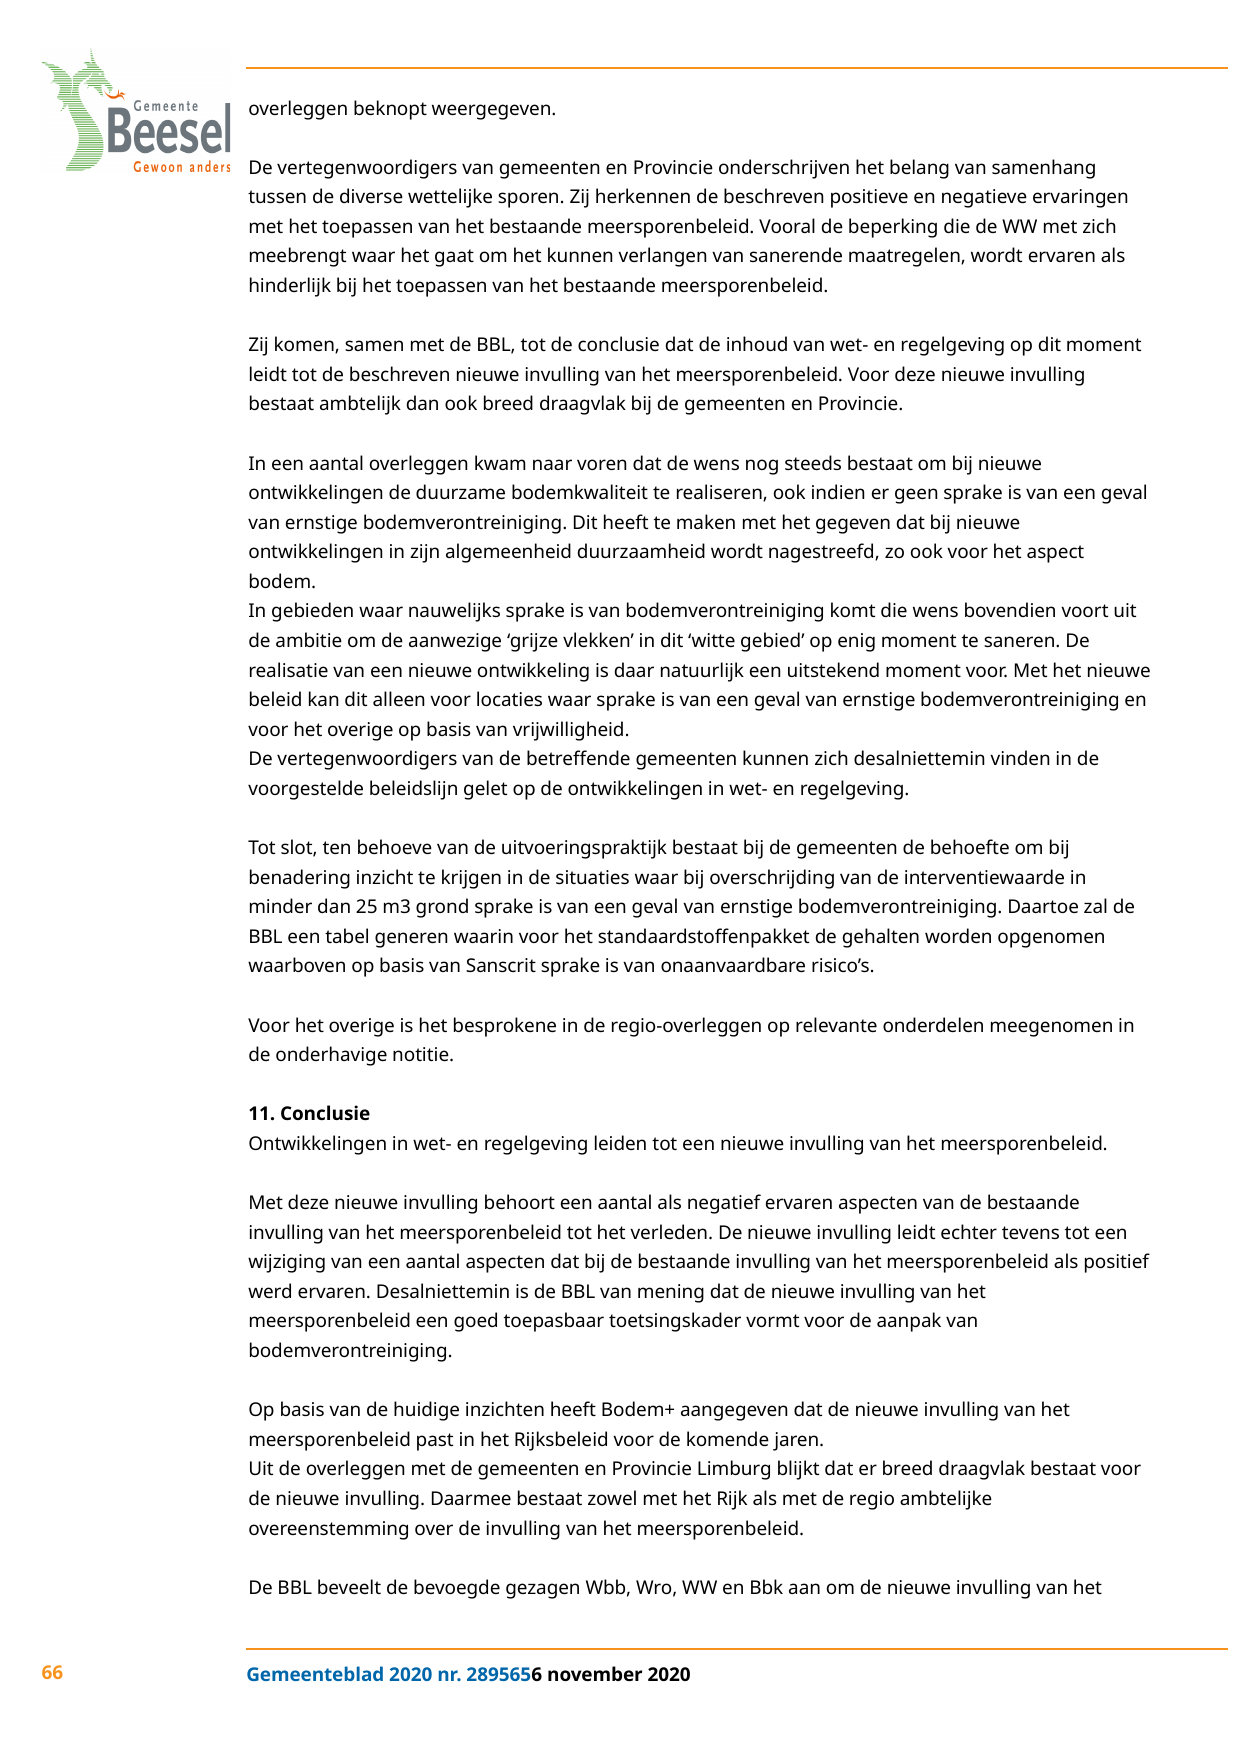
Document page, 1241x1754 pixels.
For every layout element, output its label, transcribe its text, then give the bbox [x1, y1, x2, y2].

text Op basis van de huidige inzichten heeft Bodem+ aangegeven dat de nieuwe invulling van het meersporenbeleid past in het Rijksbeleid voor de komende jaren. [248, 1396, 1152, 1452]
text Uit de overleggen met de gemeenten en Provincie Limburg blijkt dat er breed draagvlak bestaat voor de nieuwe invulling. Daarmee bestaat zowel met het Rijk als met de regio ambtelijke overeenstemming over de invulling van het meersporenbeleid. [248, 1456, 1152, 1541]
text De BBL beveelt de bevoegde gezagen Wbb, Wro, WW en Bbk aan om de nieuwe invulling van het [248, 1574, 1152, 1600]
text Met deze nieuwe invulling behoort een aantal als negatief ervaren aspecten van de bestaande invulling van het meersporenbeleid tot het verleden. De nieuwe invulling leidt echter tevens tot een wijziging van een aantal aspecten dat bij de bestaande invulling van het meersporenbeleid als positief werd ervaren. Desalniettemin is de BBL van mening dat de nieuwe invulling van het meersporenbeleid een goed toepasbaar toetsingskader vormt voor de aanpak van bodemverontreiniging. [248, 1189, 1152, 1363]
text De vertegenwoordigers van gemeenten en Provincie onderschrijven het belang van samenhang tussen de diverse wettelijke sporen. Zij herkennen de beschreven positieve en negatieve ervaringen met het toepassen van het bestaande meersporenbeleid. Vooral de beperking die de WW met zich meebrengt waar het gaat om het kunnen verlangen van sanerende maatregelen, wordt ervaren als hinderlijk bij het toepassen van het bestaande meersporenbeleid. [248, 154, 1152, 298]
text Voor het overige is het besprokene in de regio-overleggen op relevante onderdelen meegenomen in de onderhavige notitie. [248, 1012, 1152, 1067]
text De vertegenwoordigers van de betreffende gemeenten kunnen zich desalniettemin vinden in de voorgestelde beleidslijn gelet op de ontwikkelingen in wet- en regelgeving. [248, 746, 1152, 801]
text In gebieden waar nauwelijks sprake is van bodemverontreiniging komt die wens bovendien voort uit de ambitie om de aanwezige ‘grijze vlekken’ in dit ‘witte gebied’ op enig moment te saneren. De realisatie van een nieuwe ontwikkeling is daar natuurlijk een uitstekend moment voor. Met het nieuwe beleid kan dit alleen voor locaties waar sprake is van een geval van ernstige bodemverontreiniging en voor het overige op basis van vrijwilligheid. [248, 598, 1152, 742]
picture [41, 47, 231, 172]
text overleggen beknopt weergegeven. [248, 95, 1152, 121]
text In een aantal overleggen kwam naar voren dat de wens nog steeds bestaat om bij nieuwe ontwikkelingen de duurzame bodemkwaliteit te realiseren, ook indien er geen sprake is van een geval van ernstige bodemverontreiniging. Dit heeft te maken met het gegeven dat bij nieuwe ontwikkelingen in zijn algemeenheid duurzaamheid wordt nagestreefd, zo ook voor het aspect bodem. [248, 450, 1152, 594]
text Zij komen, samen met de BBL, tot de conclusie dat de inhoud van wet- en regelgeving op dit moment leidt tot de beschreven nieuwe invulling van het meersporenbeleid. Voor deze nieuwe invulling bestaat ambtelijk dan ook breed draagvlak bij de gemeenten en Provincie. [248, 331, 1152, 416]
text 11. Conclusie [248, 1101, 1152, 1126]
text Tot slot, ten behoeve van de uitvoeringspraktijk bestaat bij de gemeenten de behoefte om bij benadering inzicht te krijgen in de situaties waar bij overschrijding van de interventiewaarde in minder dan 25 m3 grond sprake is van een geval van ernstige bodemverontreiniging. Daartoe zal de BBL een tabel generen waarin voor het standaardstoffenpakket de gehalten worden opgenomen waarboven op basis van Sanscrit sprake is van onaanvaardbare risico’s. [248, 834, 1152, 978]
text Ontwikkelingen in wet- en regelgeving leiden tot een nieuwe invulling van het meersporenbeleid. [248, 1130, 1152, 1156]
